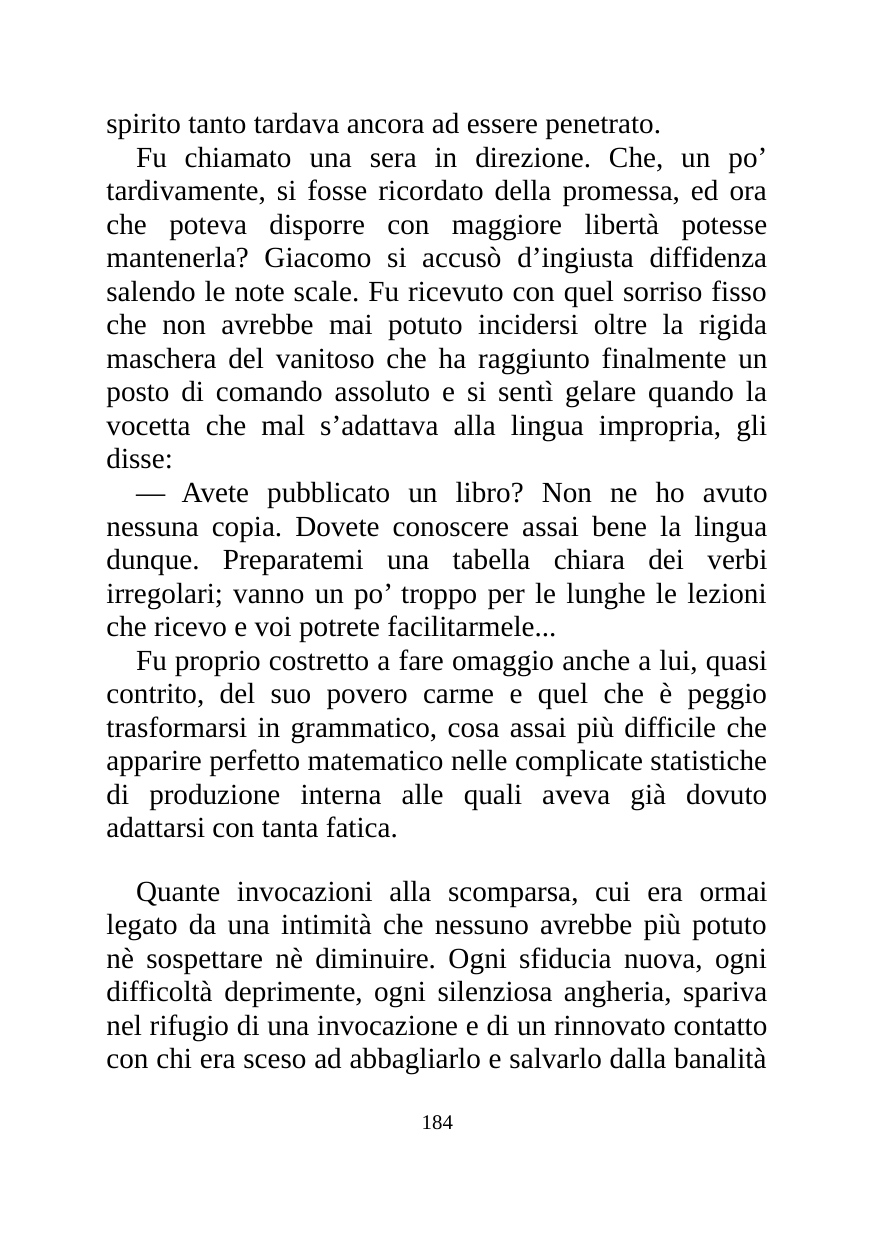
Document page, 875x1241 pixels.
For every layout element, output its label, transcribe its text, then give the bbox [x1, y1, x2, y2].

text Fu proprio costretto a fare omaggio anche a lui, quasi contrito, del suo povero carme e quel che è peggio trasformarsi in grammatico, cosa assai più difficile che apparire perfetto matematico nelle complicate statistiche di produzione interna alle quali aveva già dovuto adattarsi con tanta fatica. [106, 643, 768, 844]
text — Avete pubblicato un libro? Non ne ho avuto nessuna copia. Dovete conoscere assai bene la lingua dunque. Preparatemi una tabella chiara dei verbi irregolari; vanno un po’ troppo per le lunghe le lezioni che ricevo e voi potrete facilitarmele... [106, 475, 768, 643]
text Fu chiamato una sera in direzione. Che, un po’ tardivamente, si fosse ricordato della promessa, ed ora che poteva disporre con maggiore libertà potesse mantenerla? Giacomo si accusò d’ingiusta diffidenza salendo le note scale. Fu ricevuto con quel sorriso fisso che non avrebbe mai potuto incidersi oltre la rigida maschera del vanitoso che ha raggiunto finalmente un posto di comando assoluto e si sentì gelare quando la vocetta che mal s’adattava alla lingua impropria, gli disse: [106, 140, 768, 475]
text Quante invocazioni alla scomparsa, cui era ormai legato da una intimità che nessuno avrebbe più potuto nè sospettare nè diminuire. Ogni sfiducia nuova, ogni difficoltà deprimente, ogni silenziosa angheria, spariva nel rifugio di una invocazione e di un rinnovato contatto con chi era sceso ad abbagliarlo e salvarlo dalla banalità [106, 874, 768, 1075]
text spirito tanto tardava ancora ad essere penetrato. [106, 106, 768, 140]
